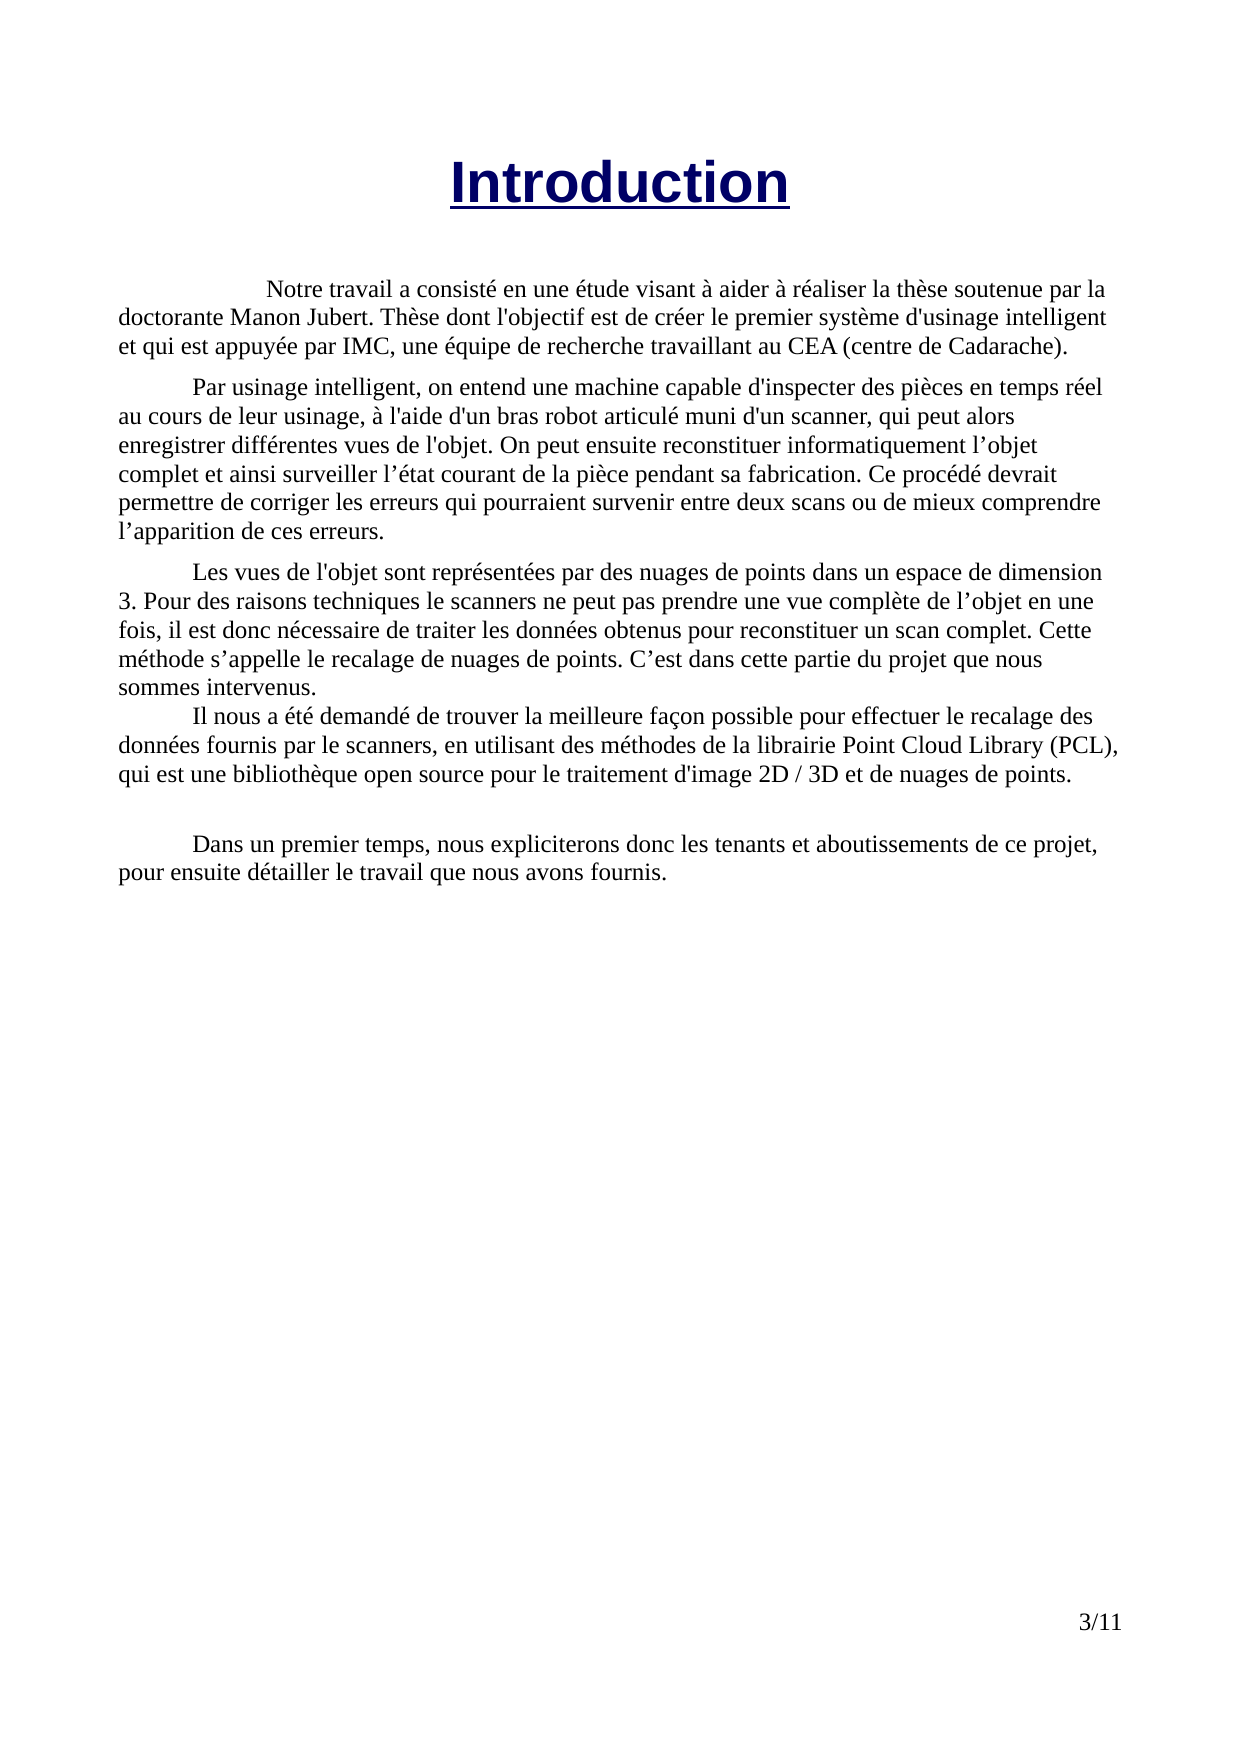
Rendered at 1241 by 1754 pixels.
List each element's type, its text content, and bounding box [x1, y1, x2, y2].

text Par usinage intelligent, on entend une machine capable d'inspecter des pièces en temps réel au cours de leur usinage, à l'aide d'un bras robot articulé muni d'un scanner, qui peut alors enregistrer différentes vues de l'objet. On peut ensuite reconstituer informatiquement l’objet complet et ainsi surveiller l’état courant de la pièce pendant sa fabrication. Ce procédé devrait permettre de corriger les erreurs qui pourraient survenir entre deux scans ou de mieux comprendre l’apparition de ces erreurs. [118, 372, 1122, 545]
text Les vues de l'objet sont représentées par des nuages de points dans un espace de dimension 3. Pour des raisons techniques le scanners ne peut pas prendre une vue complète de l’objet en une fois, il est donc nécessaire de traiter les données obtenus pour reconstituer un scan complet. Cette méthode s’appelle le recalage de nuages de points. C’est dans cette partie du projet que nous sommes intervenus. Il nous a été demandé de trouver la meilleure façon possible pour effectuer le recalage des données fournis par le scanners, en utilisant des méthodes de la librairie Point Cloud Library (PCL), qui est une bibliothèque open source pour le traitement d'image 2D / 3D et de nuages de points. [118, 557, 1122, 816]
text Dans un premier temps, nous expliciterons donc les tenants et aboutissements de ce projet, pour ensuite détailler le travail que nous avons fournis. [118, 829, 1122, 886]
subtitle Introduction [118, 148, 1122, 215]
text Notre travail a consisté en une étude visant à aider à réaliser la thèse soutenue par la doctorante Manon Jubert. Thèse dont l'objectif est de créer le premier système d'usinage intelligent et qui est appuyée par IMC, une équipe de recherche travaillant au CEA (centre de Cadarache). [118, 274, 1122, 360]
